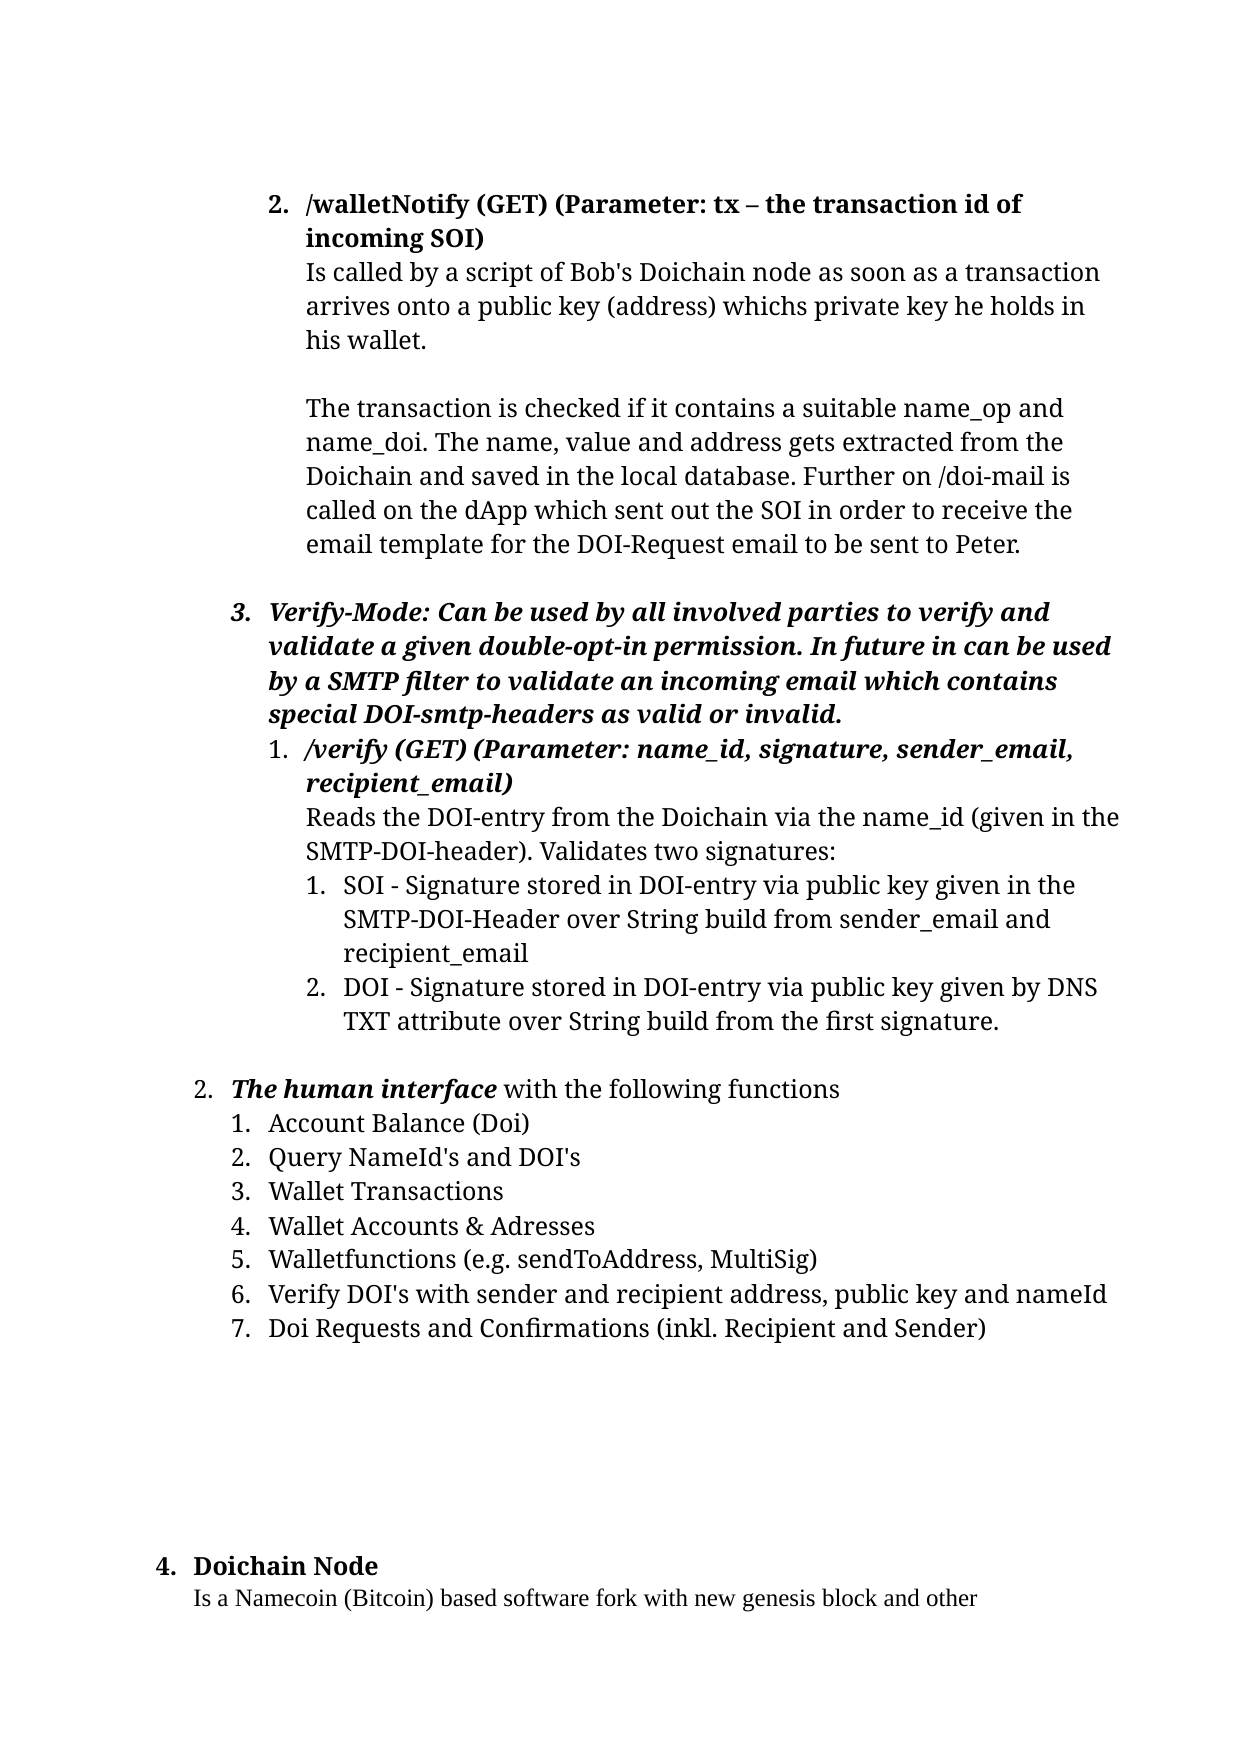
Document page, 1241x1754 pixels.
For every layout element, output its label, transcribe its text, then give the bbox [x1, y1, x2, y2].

list Verify DOI's with sender and recipient address, public key and nameId [231, 1276, 1122, 1310]
list Query NameId's and DOI's [231, 1140, 1122, 1174]
list The human interface with the following functions [193, 1072, 1122, 1106]
list Wallet Accounts & Adresses [231, 1208, 1122, 1242]
list [268, 118, 1122, 186]
list /walletNotify (GET) (Parameter: tx – the transaction id of incoming SOI) Is called by a script of Bob's Doichain node as soon as a transaction arrives onto a public key (address) whichs private key he holds in his wallet. The transaction is checked if it contains a suitable name_op and name_doi. The name, value and address gets extracted from the Doichain and saved in the local database. Further on /doi-mail is called on the dApp which sent out the SOI in order to receive the email template for the DOI-Request email to be sent to Peter. [268, 186, 1122, 595]
list Doichain Node [156, 1549, 1122, 1583]
list Doi Requests and Confirmations (inkl. Recipient and Sender) [231, 1310, 1122, 1344]
list Is a Namecoin (Bitcoin) based software fork with new genesis block and other [156, 1583, 1122, 1612]
list Verify-Mode: Can be used by all involved parties to verify and validate a given double-opt-in permission. In future in can be used by a SMTP filter to validate an incoming email which contains special DOI-smtp-headers as valid or invalid. [231, 595, 1122, 731]
list /verify (GET) (Parameter: name_id, signature, sender_email, recipient_email) Reads the DOI-entry from the Doichain via the name_id (given in the SMTP-DOI-header). Validates two signatures: [268, 731, 1122, 867]
list Walletfunctions (e.g. sendToAddress, MultiSig) [231, 1242, 1122, 1276]
list SOI - Signature stored in DOI-entry via public key given in the SMTP-DOI-Header over String build from sender_email and recipient_email [306, 867, 1122, 970]
list Wallet Transactions [231, 1174, 1122, 1208]
list Account Balance (Doi) [231, 1106, 1122, 1140]
list DOI - Signature stored in DOI-entry via public key given by DNS TXT attribute over String build from the first signature. [306, 970, 1122, 1072]
